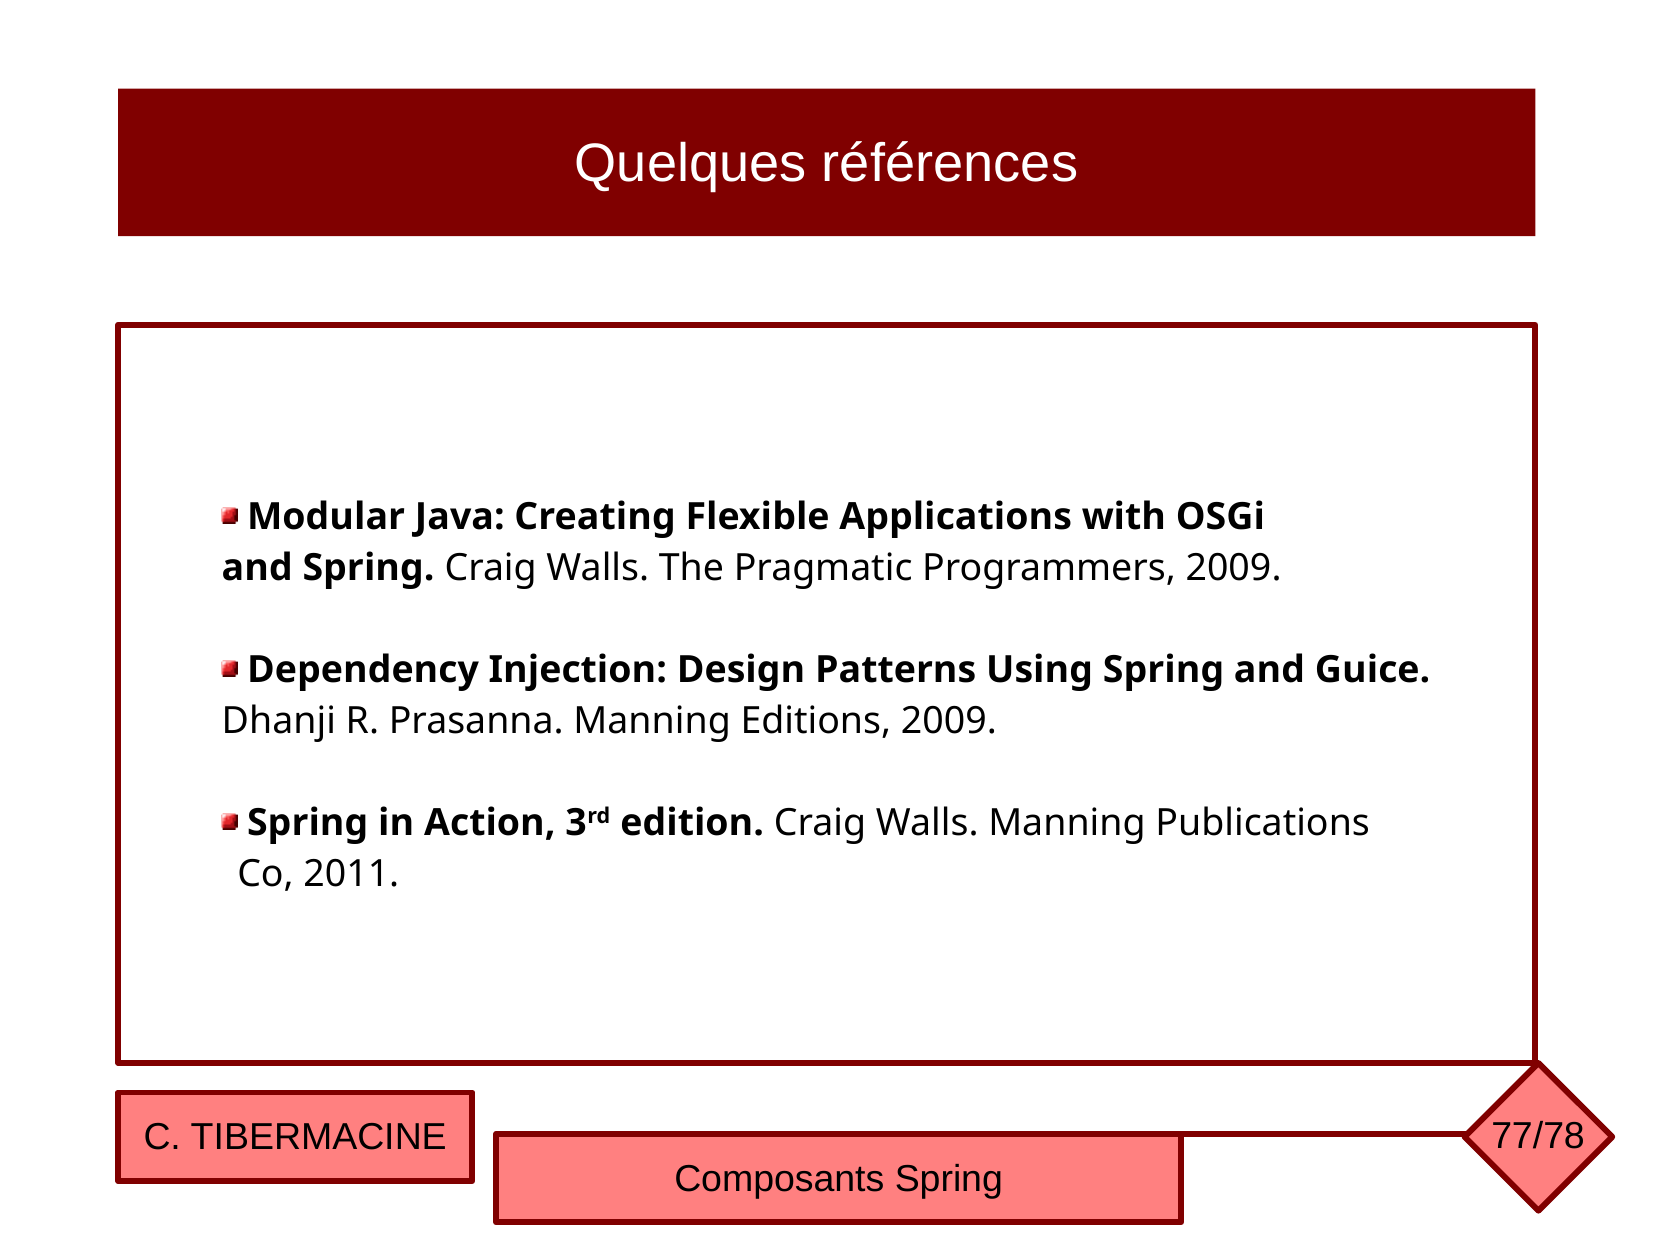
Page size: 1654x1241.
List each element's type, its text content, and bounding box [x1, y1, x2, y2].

text_box Modular Java: Creating Flexible Applications with OSGi and Spring. Craig Walls. The Pragmatic Programmers, 2009. Dependency Injection: Design Patterns Using Spring and Guice. Dhanji R. Prasanna. Manning Editions, 2009. Spring in Action, 3rd edition. Craig Walls. Manning Publications Co, 2011. [118, 324, 1536, 1063]
text_box C. TIBERMACINE [118, 1092, 473, 1182]
text_box [1464, 1125, 1476, 1149]
picture [221, 813, 238, 830]
text_box Quelques références [118, 88, 1536, 237]
text_box Composants Spring [496, 1133, 1182, 1223]
text_box <number>/78 [1476, 1107, 1613, 1207]
text_box [1494, 1062, 1583, 1107]
picture [221, 660, 238, 677]
picture [221, 507, 238, 524]
